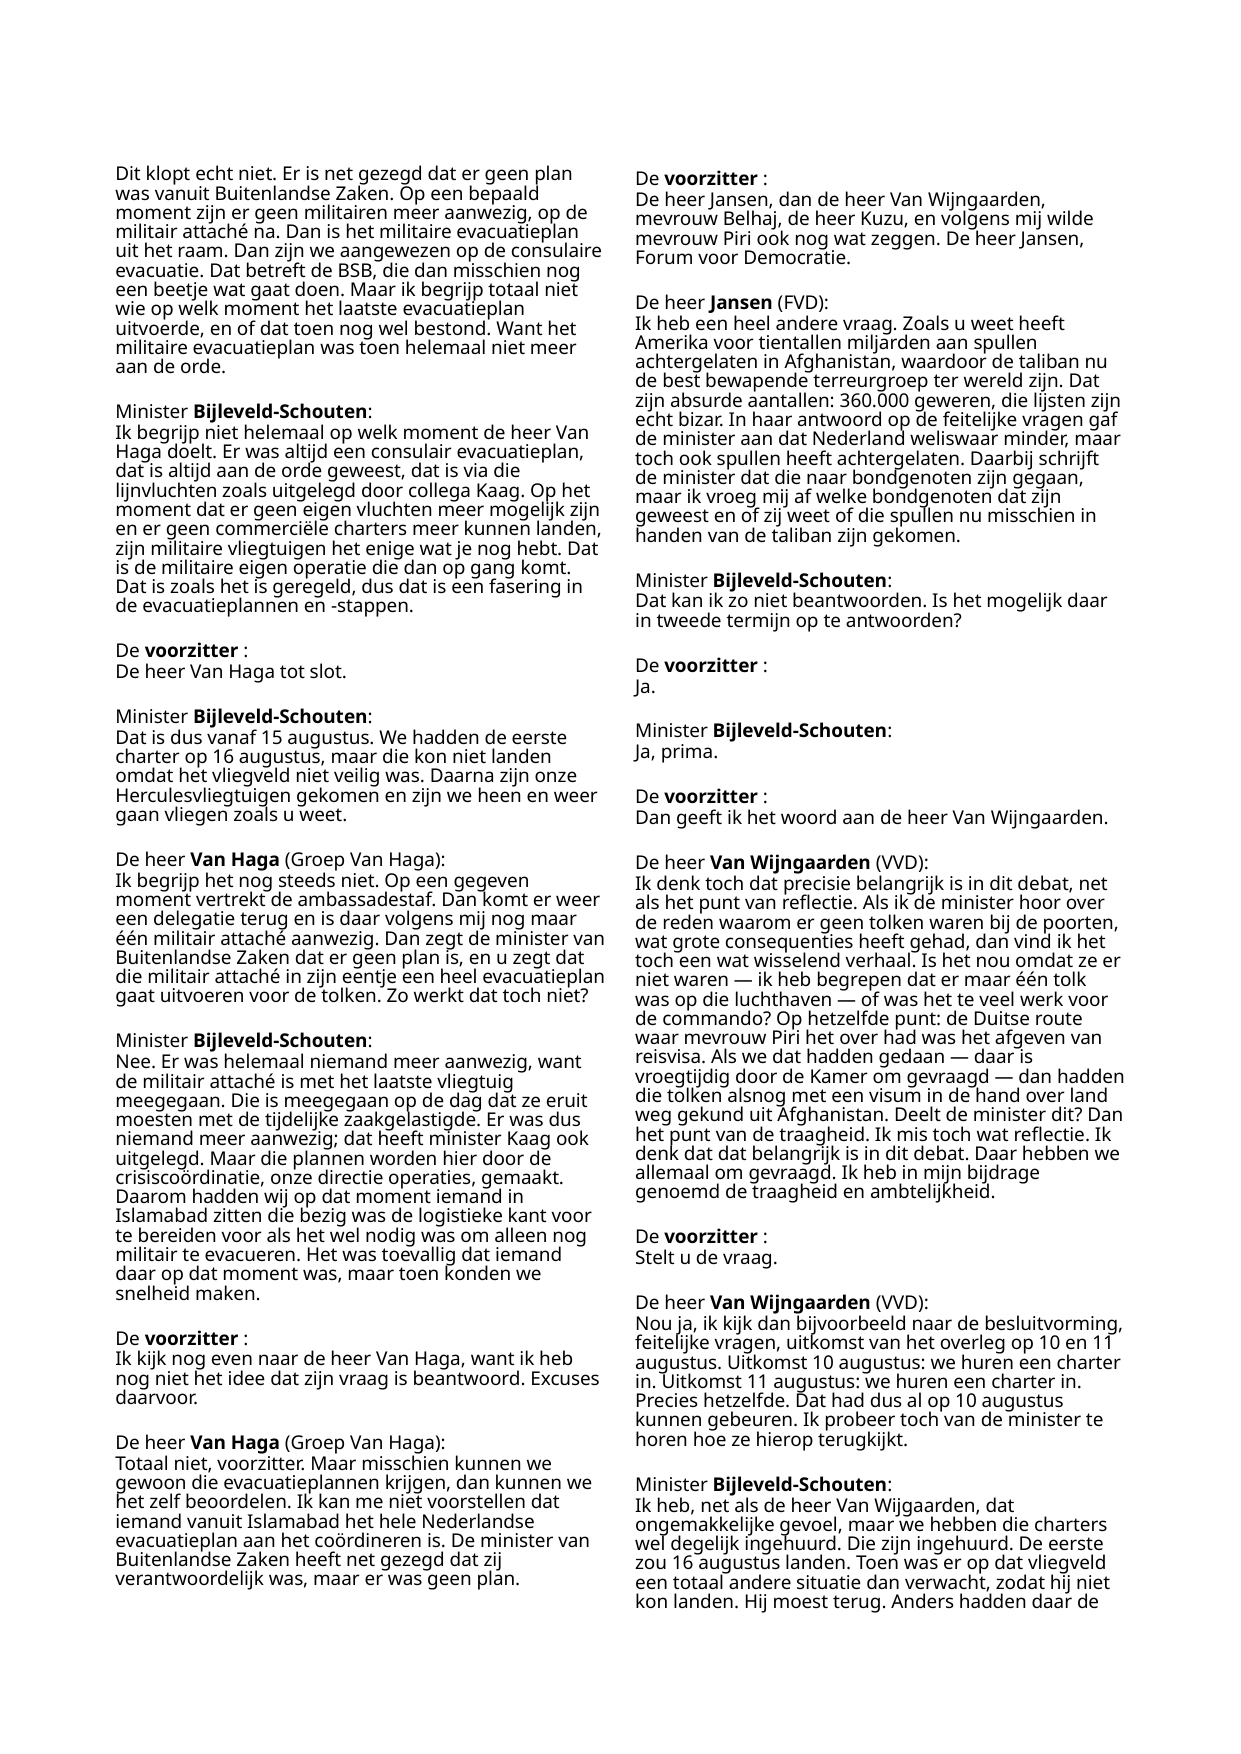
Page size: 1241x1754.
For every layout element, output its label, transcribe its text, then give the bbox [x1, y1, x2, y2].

text De voorzitter : [115, 637, 605, 663]
text Dat is dus vanaf 15 augustus. We hadden de eerste charter op 16 augustus, maar die kon niet landen omdat het vliegveld niet veilig was. Daarna zijn onze Herculesvliegtuigen gekomen en zijn we heen en weer gaan vliegen zoals u weet. [115, 729, 605, 825]
text Minister Bijleveld-Schouten: [115, 703, 605, 729]
text Dan geeft ik het woord aan de heer Van Wijngaarden. [635, 809, 1125, 828]
text Ik heb een heel andere vraag. Zoals u weet heeft Amerika voor tientallen miljarden aan spullen achtergelaten in Afghanistan, waardoor de taliban nu de best bewapende terreurgroep ter wereld zijn. Dat zijn absurde aantallen: 360.000 geweren, die lijsten zijn echt bizar. In haar antwoord op de feitelijke vragen gaf de minister aan dat Nederland weliswaar minder, maar toch ook spullen heeft achtergelaten. Daarbij schrijft de minister dat die naar bondgenoten zijn gegaan, maar ik vroeg mij af welke bondgenoten dat zijn geweest en of zij weet of die spullen nu misschien in handen van de taliban zijn gekomen. [635, 315, 1125, 546]
text Ja, prima. [635, 743, 1125, 763]
text Ik heb, net als de heer Van Wijgaarden, dat ongemakkelijke gevoel, maar we hebben die charters wel degelijk ingehuurd. Die zijn ingehuurd. De eerste zou 16 augustus landen. Toen was er op dat vliegveld een totaal andere situatie dan verwacht, zodat hij niet kon landen. Hij moest terug. Anders hadden daar de [635, 1497, 1125, 1612]
text De heer Jansen (FVD): [635, 289, 1125, 315]
text Minister Bijleveld-Schouten: [115, 1028, 605, 1053]
text De heer Van Haga (Groep Van Haga): [115, 1429, 605, 1455]
text Ik denk toch dat precisie belangrijk is in dit debat, net als het punt van reflectie. Als ik de minister hoor over de reden waarom er geen tolken waren bij de poorten, wat grote consequenties heeft gehad, dan vind ik het toch een wat wisselend verhaal. Is het nou omdat ze er niet waren — ik heb begrepen dat er maar één tolk was op die luchthaven — of was het te veel werk voor de commando? Op hetzelfde punt: de Duitse route waar mevrouw Piri het over had was het afgeven van reisvisa. Als we dat hadden gedaan — daar is vroegtijdig door de Kamer om gevraagd — dan hadden die tolken alsnog met een visum in de hand over land weg gekund uit Afghanistan. Deelt de minister dit? Dan het punt van de traagheid. Ik mis toch wat reflectie. Ik denk dat dat belangrijk is in dit debat. Daar hebben we allemaal om gevraagd. Ik heb in mijn bijdrage genoemd de traagheid en ambtelijkheid. [635, 875, 1125, 1203]
text De heer Van Wijngaarden (VVD): [635, 849, 1125, 875]
text De voorzitter : [115, 1325, 605, 1350]
text Dat kan ik zo niet beantwoorden. Is het mogelijk daar in tweede termijn op te antwoorden? [635, 592, 1125, 631]
text De heer Van Haga tot slot. [115, 663, 605, 682]
text Ik begrijp het nog steeds niet. Op een gegeven moment vertrekt de ambassadestaf. Dan komt er weer een delegatie terug en is daar volgens mij nog maar één militair attaché aanwezig. Dan zegt de minister van Buitenlandse Zaken dat er geen plan is, en u zegt dat die militair attaché in zijn eentje een heel evacuatieplan gaat uitvoeren voor de tolken. Zo werkt dat toch niet? [115, 872, 605, 1007]
text Ja. [635, 678, 1125, 697]
text Minister Bijleveld-Schouten: [115, 398, 605, 424]
text De voorzitter : [635, 1223, 1125, 1249]
text Minister Bijleveld-Schouten: [635, 718, 1125, 743]
text De voorzitter : [635, 165, 1125, 191]
text Totaal niet, voorzitter. Maar misschien kunnen we gewoon die evacuatieplannen krijgen, dan kunnen we het zelf beoordelen. Ik kan me niet voorstellen dat iemand vanuit Islamabad het hele Nederlandse evacuatieplan aan het coördineren is. De minister van Buitenlandse Zaken heeft net gezegd dat zij verantwoordelijk was, maar er was geen plan. [115, 1455, 605, 1590]
text Ik begrijp niet helemaal op welk moment de heer Van Haga doelt. Er was altijd een consulair evacuatieplan, dat is altijd aan de orde geweest, dat is via die lijnvluchten zoals uitgelegd door collega Kaag. Op het moment dat er geen eigen vluchten meer mogelijk zijn en er geen commerciële charters meer kunnen landen, zijn militaire vliegtuigen het enige wat je nog hebt. Dat is de militaire eigen operatie die dan op gang komt. Dat is zoals het is geregeld, dus dat is een fasering in de evacuatieplannen en -stappen. [115, 424, 605, 617]
text Stelt u de vraag. [635, 1249, 1125, 1268]
text Minister Bijleveld-Schouten: [635, 567, 1125, 592]
text De heer Jansen, dan de heer Van Wijngaarden, mevrouw Belhaj, de heer Kuzu, en volgens mij wilde mevrouw Piri ook nog wat zeggen. De heer Jansen, Forum voor Democratie. [635, 191, 1125, 268]
text De voorzitter : [635, 652, 1125, 678]
text De voorzitter : [635, 783, 1125, 809]
text Minister Bijleveld-Schouten: [635, 1471, 1125, 1497]
text Nou ja, ik kijk dan bijvoorbeeld naar de besluitvorming, feitelijke vragen, uitkomst van het overleg op 10 en 11 augustus. Uitkomst 10 augustus: we huren een charter in. Uitkomst 11 augustus: we huren een charter in. Precies hetzelfde. Dat had dus al op 10 augustus kunnen gebeuren. Ik probeer toch van de minister te horen hoe ze hierop terugkijkt. [635, 1315, 1125, 1450]
text Ik kijk nog even naar de heer Van Haga, want ik heb nog niet het idee dat zijn vraag is beantwoord. Excuses daarvoor. [115, 1350, 605, 1408]
text De heer Van Wijngaarden (VVD): [635, 1289, 1125, 1315]
text Nee. Er was helemaal niemand meer aanwezig, want de militair attaché is met het laatste vliegtuig meegegaan. Die is meegegaan op de dag dat ze eruit moesten met de tijdelijke zaakgelastigde. Er was dus niemand meer aanwezig; dat heeft minister Kaag ook uitgelegd. Maar die plannen worden hier door de crisiscoördinatie, onze directie operaties, gemaakt. Daarom hadden wij op dat moment iemand in Islamabad zitten die bezig was de logistieke kant voor te bereiden voor als het wel nodig was om alleen nog militair te evacueren. Het was toevallig dat iemand daar op dat moment was, maar toen konden we snelheid maken. [115, 1053, 605, 1304]
text Dit klopt echt niet. Er is net gezegd dat er geen plan was vanuit Buitenlandse Zaken. Op een bepaald moment zijn er geen militairen meer aanwezig, op de militair attaché na. Dan is het militaire evacuatieplan uit het raam. Dan zijn we aangewezen op de consulaire evacuatie. Dat betreft de BSB, die dan misschien nog een beetje wat gaat doen. Maar ik begrijp totaal niet wie op welk moment het laatste evacuatieplan uitvoerde, en of dat toen nog wel bestond. Want het militaire evacuatieplan was toen helemaal niet meer aan de orde. [115, 165, 605, 377]
text De heer Van Haga (Groep Van Haga): [115, 846, 605, 872]
